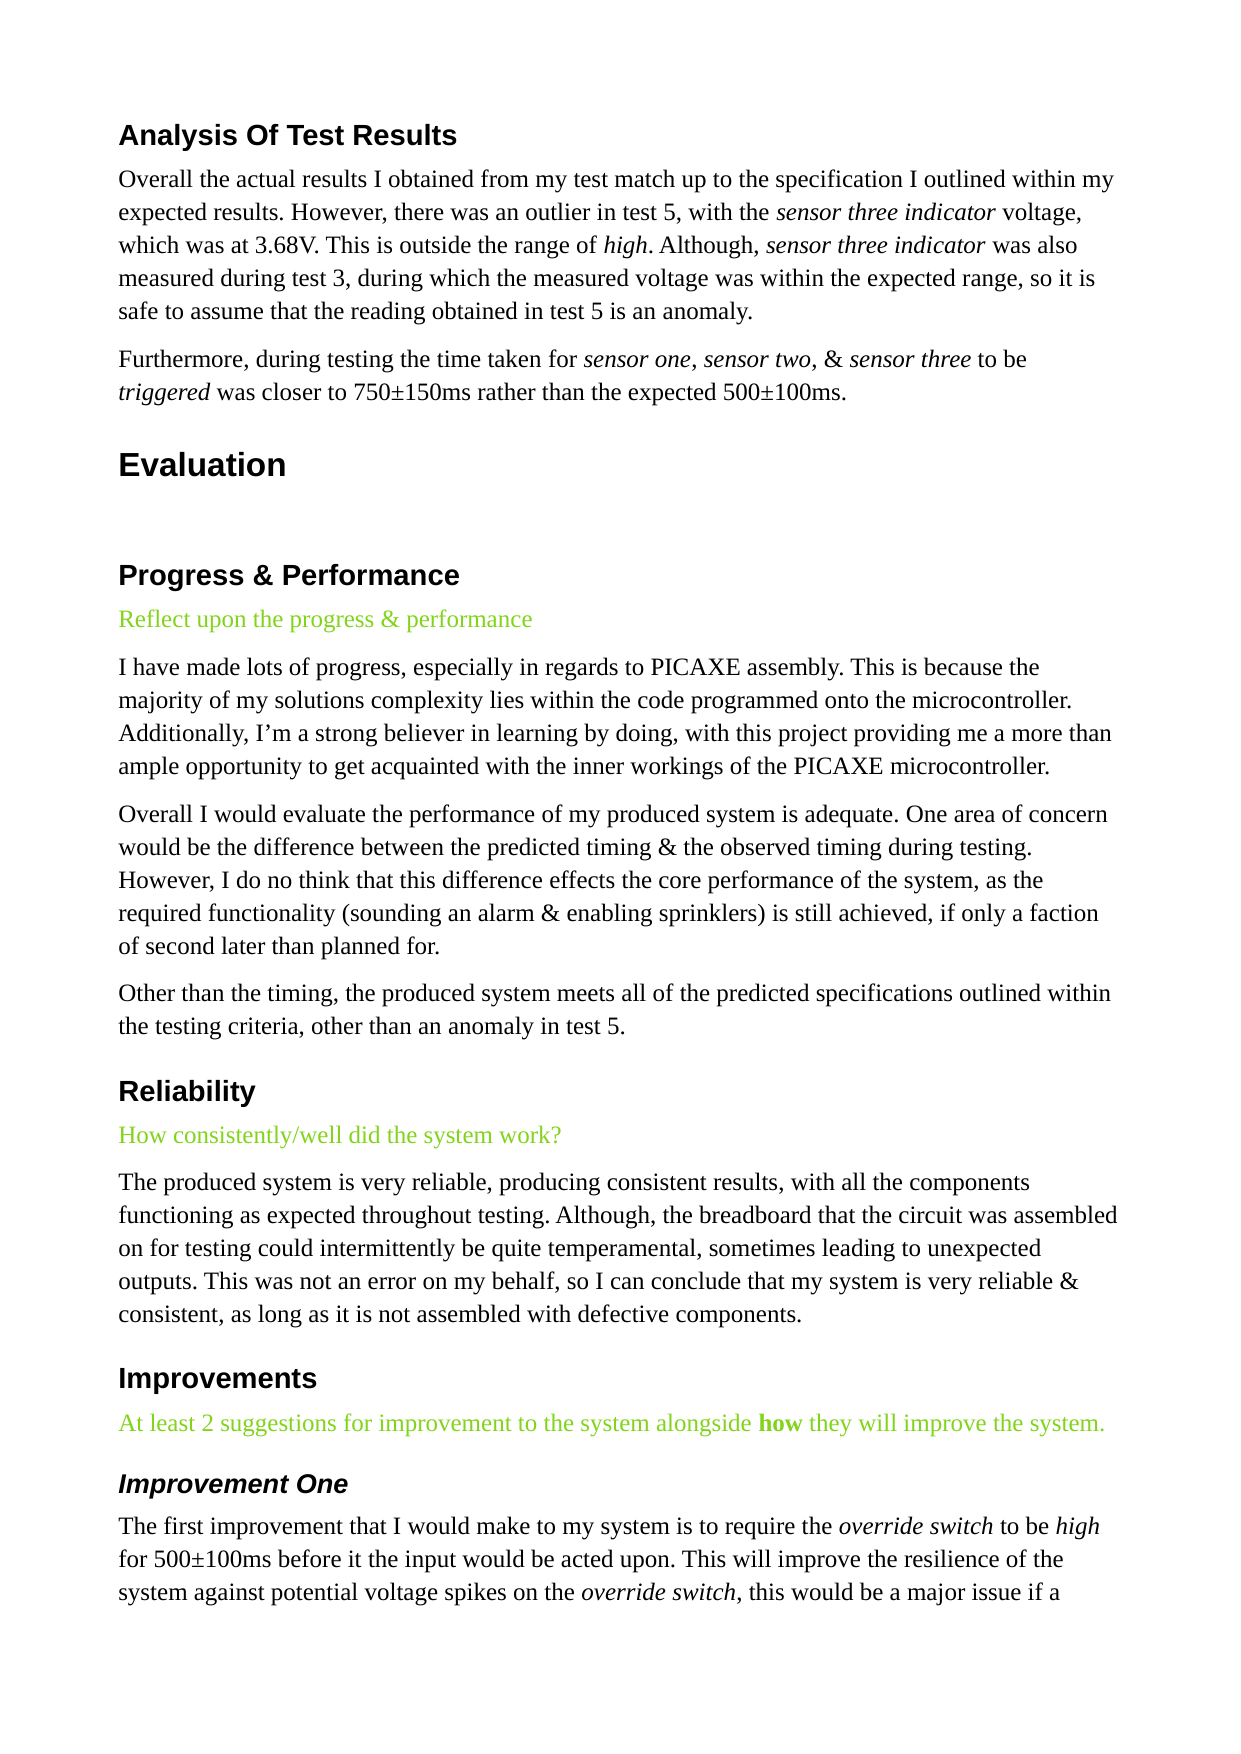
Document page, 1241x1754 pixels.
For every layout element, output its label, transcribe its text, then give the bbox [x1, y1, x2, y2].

text The first improvement that I would make to my system is to require the override switch to be high for 500±100ms before it the input would be acted upon. This will improve the resilience of the system against potential voltage spikes on the override switch, this would be a major issue if a [118, 1511, 1122, 1606]
subtitle Evaluation [118, 445, 1122, 484]
subtitle Improvement One [118, 1468, 1122, 1499]
text At least 2 suggestions for improvement to the system alongside how they will improve the system. [118, 1408, 1122, 1436]
text Overall I would evaluate the performance of my produced system is adequate. One area of concern would be the difference between the predicted timing & the observed timing during testing. However, I do no think that this difference effects the core performance of the system, as the required functionality (sounding an alarm & enabling sprinklers) is still achieved, if only a faction of second later than planned for. [118, 799, 1122, 959]
subtitle Reliability [118, 1074, 1122, 1107]
subtitle Analysis Of Test Results [118, 118, 1122, 152]
subtitle Progress & Performance [118, 558, 1122, 592]
text Overall the actual results I obtained from my test match up to the specification I outlined within my expected results. However, there was an outlier in test 5, with the sensor three indicator voltage, which was at 3.68V. This is outside the range of high. Although, sensor three indicator was also measured during test 3, during which the measured voltage was within the expected range, so it is safe to assume that the reading obtained in test 5 is an anomaly. [118, 164, 1122, 325]
text How consistently/well did the system work? [118, 1120, 1122, 1148]
subtitle Improvements [118, 1362, 1122, 1395]
text The produced system is very reliable, producing consistent results, with all the components functioning as expected throughout testing. Although, the breadboard that the circuit was assembled on for testing could intermittently be quite temperamental, sometimes leading to unexpected outputs. This was not an error on my behalf, so I can conclude that my system is very reliable & consistent, as long as it is not assembled with defective components. [118, 1167, 1122, 1328]
text Reflect upon the progress & performance [118, 604, 1122, 633]
text I have made lots of progress, especially in regards to PICAXE assembly. This is because the majority of my solutions complexity lies within the code programmed onto the microcontroller. Additionally, I’m a strong believer in learning by doing, with this project providing me a more than ample opportunity to get acquainted with the inner workings of the PICAXE microcontroller. [118, 652, 1122, 780]
text Furthermore, during testing the time taken for sensor one, sensor two, & sensor three to be triggered was closer to 750±150ms rather than the expected 500±100ms. [118, 344, 1122, 406]
text Other than the timing, the produced system meets all of the predicted specifications outlined within the testing criteria, other than an anomaly in test 5. [118, 978, 1122, 1040]
